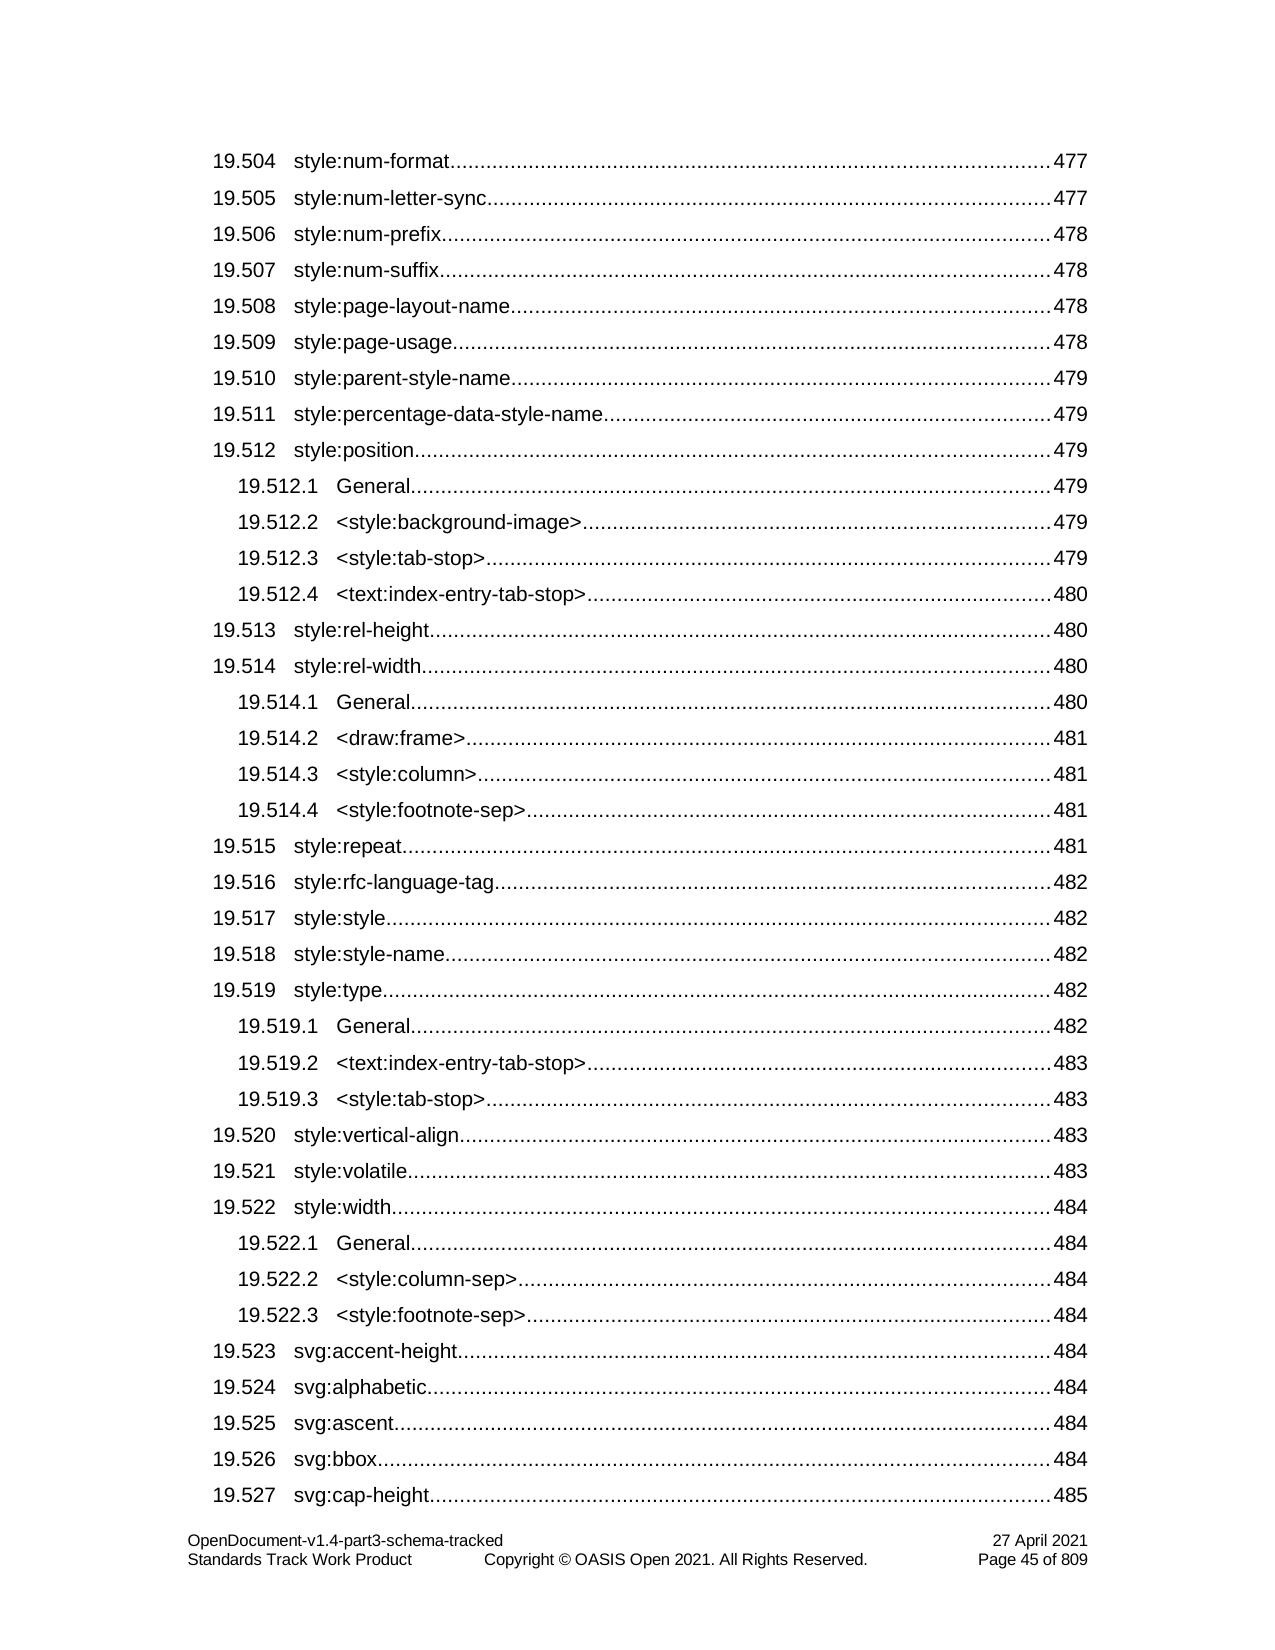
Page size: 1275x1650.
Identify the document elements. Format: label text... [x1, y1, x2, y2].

text 19.513 style:rel-height 480 [212, 618, 1088, 642]
text 19.522.1 General 484 [237, 1231, 1088, 1255]
text 19.521 style:volatile 483 [212, 1159, 1088, 1183]
text 19.514.2 <draw:frame> 481 [237, 727, 1088, 750]
text 19.512 style:position 479 [212, 438, 1088, 462]
text 19.509 style:page-usage 478 [212, 330, 1088, 354]
text 19.520 style:vertical-align 483 [212, 1123, 1088, 1147]
text 19.514 style:rel-width 480 [212, 654, 1088, 678]
text 19.527 svg:cap-height 485 [212, 1483, 1088, 1507]
text 19.504 style:num-format 477 [212, 150, 1088, 173]
text 19.508 style:page-layout-name 478 [212, 294, 1088, 318]
text 19.519 style:type 482 [212, 979, 1088, 1002]
text 19.519.3 <style:tab-stop> 483 [237, 1087, 1088, 1111]
text 19.526 svg:bbox 484 [212, 1447, 1088, 1471]
text 19.525 svg:ascent 484 [212, 1411, 1088, 1435]
text 19.519.2 <text:index-entry-tab-stop> 483 [237, 1051, 1088, 1074]
text 19.514.4 <style:footnote-sep> 481 [237, 799, 1088, 822]
text 19.512.2 <style:background-image> 479 [237, 510, 1088, 534]
text 19.512.4 <text:index-entry-tab-stop> 480 [237, 582, 1088, 606]
text 19.511 style:percentage-data-style-name 479 [212, 402, 1088, 426]
text 19.514.3 <style:column> 481 [237, 763, 1088, 786]
text 19.516 style:rfc-language-tag 482 [212, 871, 1088, 894]
text 19.519.1 General 482 [237, 1015, 1088, 1038]
text 19.512.3 <style:tab-stop> 479 [237, 546, 1088, 570]
text 19.518 style:style-name 482 [212, 943, 1088, 966]
text 19.524 svg:alphabetic 484 [212, 1375, 1088, 1399]
text 19.522.3 <style:footnote-sep> 484 [237, 1303, 1088, 1327]
text 19.507 style:num-suffix 478 [212, 258, 1088, 282]
text 19.506 style:num-prefix 478 [212, 222, 1088, 246]
text 19.512.1 General 479 [237, 474, 1088, 498]
text 19.514.1 General 480 [237, 691, 1088, 714]
text 19.522.2 <style:column-sep> 484 [237, 1267, 1088, 1291]
text 19.510 style:parent-style-name 479 [212, 366, 1088, 390]
text 19.522 style:width 484 [212, 1195, 1088, 1219]
text 19.523 svg:accent-height 484 [212, 1339, 1088, 1363]
text 19.505 style:num-letter-sync 477 [212, 186, 1088, 209]
text 19.515 style:repeat 481 [212, 835, 1088, 858]
text 19.517 style:style 482 [212, 907, 1088, 930]
